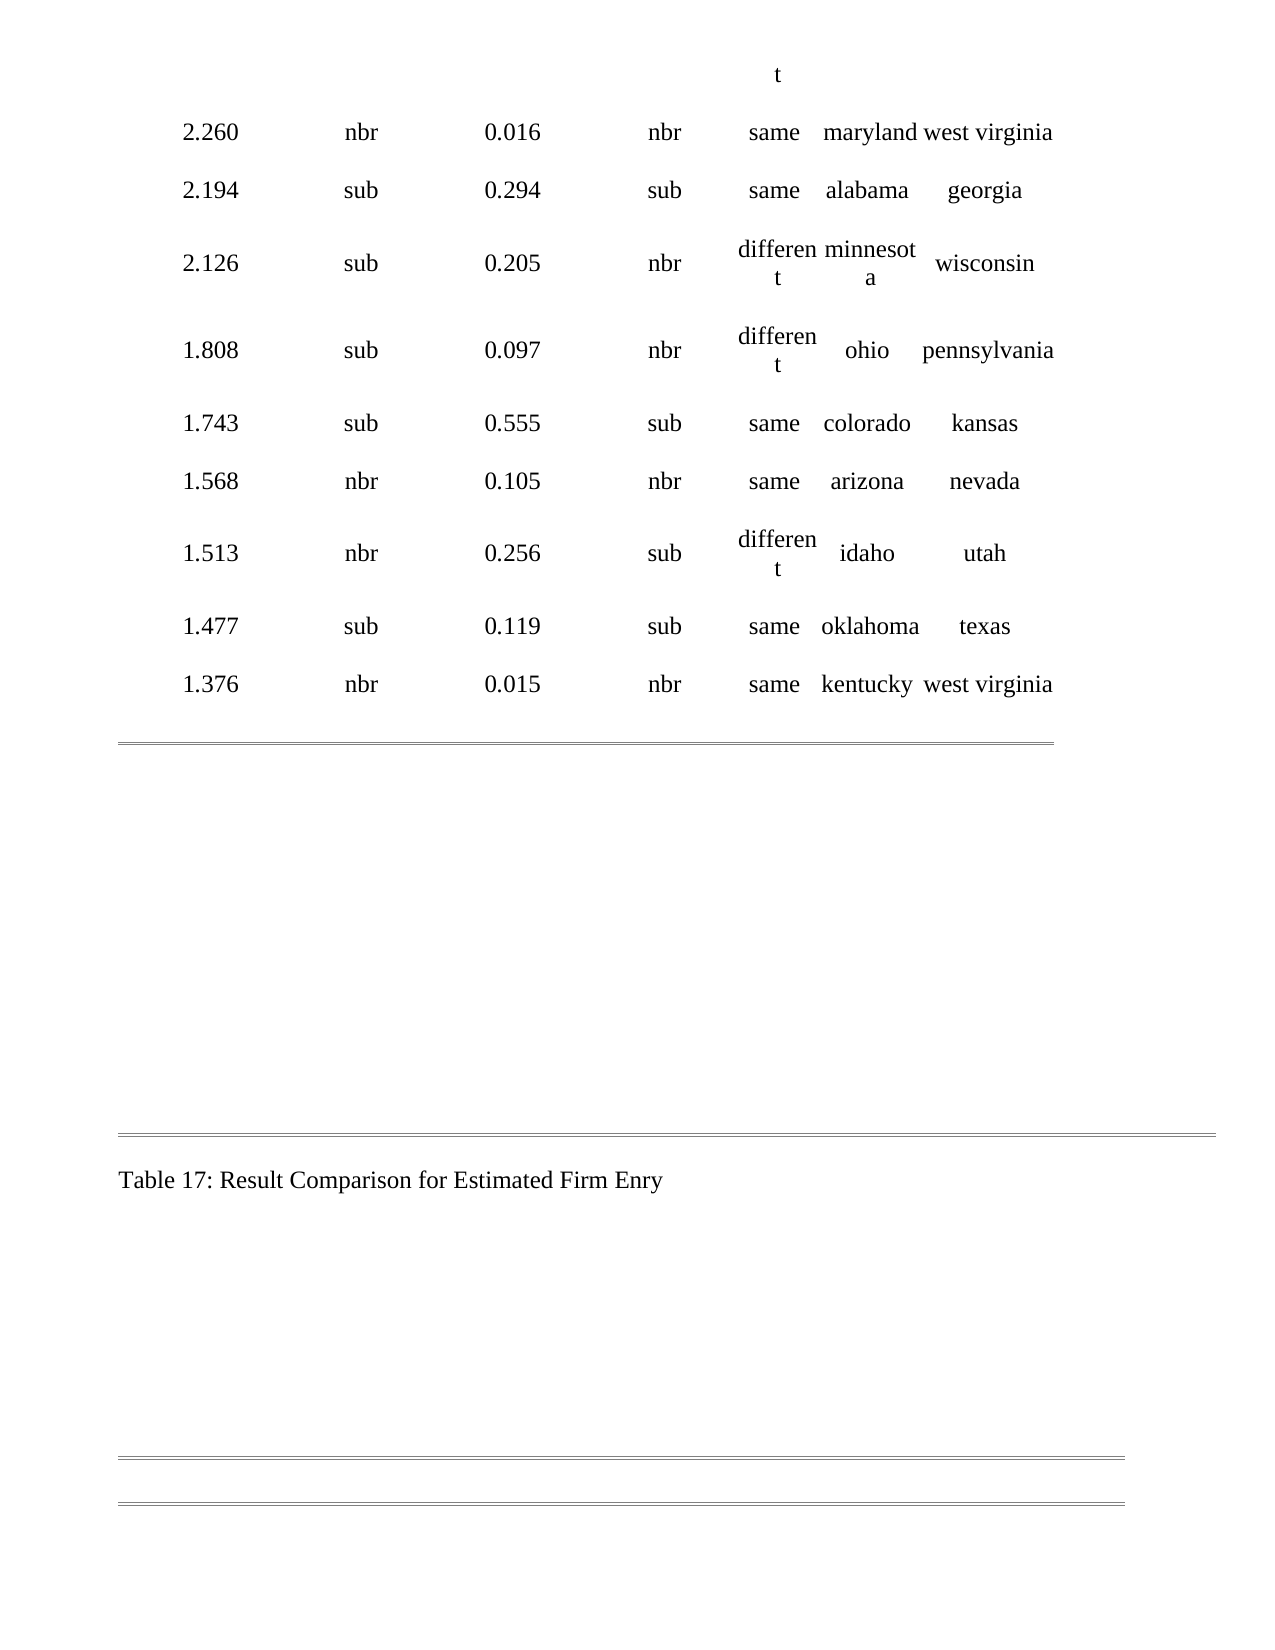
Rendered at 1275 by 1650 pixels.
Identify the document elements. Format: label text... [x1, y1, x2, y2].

table_cell same [736, 466, 819, 524]
table_cell maryland [819, 117, 921, 176]
table_cell [297, 925, 1054, 959]
table_cell [819, 1442, 971, 1456]
table_cell [432, 1460, 599, 1488]
table_cell 1.376 [118, 669, 297, 728]
table_cell [118, 1506, 297, 1534]
table_cell [118, 774, 297, 832]
table_cell [599, 1488, 736, 1502]
table_cell [599, 1442, 736, 1456]
table_cell [118, 745, 297, 774]
table_cell [921, 745, 1054, 774]
table_cell 2.260 [118, 117, 297, 176]
table_cell [118, 1384, 297, 1442]
table_cell 1.513 [118, 524, 297, 611]
table_cell [118, 959, 297, 1017]
table_cell ohio [819, 321, 921, 408]
table_cell [118, 1460, 297, 1488]
table_cell [971, 1460, 1125, 1488]
table_cell minnesota [819, 234, 921, 321]
table_cell [599, 1460, 736, 1488]
table_cell [297, 1460, 432, 1488]
table_cell [297, 1442, 432, 1456]
table_cell [297, 1017, 1054, 1075]
table_header [297, 1199, 1125, 1257]
table_cell 0.016 [432, 117, 599, 176]
table_cell t [736, 59, 819, 117]
table_cell [432, 59, 599, 117]
table_cell [118, 1315, 1125, 1349]
table_cell [118, 832, 297, 890]
table_cell [819, 59, 921, 117]
table_cell nbr [599, 321, 736, 408]
table_cell 2.194 [118, 176, 297, 234]
table_cell [599, 728, 736, 742]
table_cell nbr [599, 669, 736, 728]
table_cell [297, 959, 1054, 1017]
table_cell [599, 59, 736, 117]
table_cell 1.477 [118, 611, 297, 669]
table_cell 0.105 [432, 466, 599, 524]
table_cell [118, 1488, 297, 1502]
table_cell nevada [921, 466, 1054, 524]
table_cell [819, 728, 921, 742]
table_cell sub [599, 176, 736, 234]
table_cell [118, 728, 297, 742]
table_cell [432, 728, 599, 742]
table_cell [819, 1460, 971, 1488]
table_cell [736, 745, 819, 774]
table_cell west virginia [921, 117, 1054, 176]
table_cell oklahoma [819, 611, 921, 669]
table_cell same [736, 669, 819, 728]
table_cell [297, 745, 432, 774]
table_cell 0.294 [432, 176, 599, 234]
table_cell [297, 728, 432, 742]
table_cell colorado [819, 408, 921, 466]
table_cell [736, 1506, 819, 1534]
table_cell [297, 774, 1054, 832]
table_cell [736, 728, 819, 742]
table_header [118, 1199, 297, 1257]
table_cell 0.015 [432, 669, 599, 728]
table_cell different [736, 321, 819, 408]
table_cell [971, 1488, 1125, 1502]
table_cell utah [921, 524, 1054, 611]
table_cell sub [297, 234, 432, 321]
table_cell [971, 1442, 1125, 1456]
table_cell nbr [599, 466, 736, 524]
table_cell 1.808 [118, 321, 297, 408]
table_cell sub [297, 176, 432, 234]
table_cell nbr [599, 117, 736, 176]
table_cell [736, 1488, 819, 1502]
table_cell nbr [297, 669, 432, 728]
table_cell [297, 59, 432, 117]
text Table 17: Result Comparison for Estimated Firm Enry [118, 1165, 1216, 1194]
table_cell [432, 1506, 599, 1534]
table_cell 0.097 [432, 321, 599, 408]
table_cell [432, 1442, 599, 1456]
table_cell 1.743 [118, 408, 297, 466]
table_cell nbr [297, 524, 432, 611]
table_cell [819, 1506, 971, 1534]
table_cell [297, 1488, 432, 1502]
table_cell nbr [599, 234, 736, 321]
table_cell [118, 1017, 297, 1075]
table_cell alabama [819, 176, 921, 234]
table_cell kentucky [819, 669, 921, 728]
table_cell 0.119 [432, 611, 599, 669]
table_cell sub [297, 408, 432, 466]
table_cell [297, 1350, 1125, 1384]
table_cell [297, 832, 1054, 890]
table_cell sub [297, 611, 432, 669]
table_cell pennsylvania [921, 321, 1054, 408]
table_cell [921, 59, 1054, 117]
table_cell [819, 1488, 971, 1502]
table_cell nbr [297, 466, 432, 524]
table_cell idaho [819, 524, 921, 611]
table_cell [118, 59, 297, 117]
table_cell 2.126 [118, 234, 297, 321]
table_cell kansas [921, 408, 1054, 466]
table_cell same [736, 611, 819, 669]
table_cell [736, 1442, 819, 1456]
table_cell [971, 1506, 1125, 1534]
table_cell [118, 1350, 297, 1384]
table_cell same [736, 117, 819, 176]
table_cell 0.205 [432, 234, 599, 321]
table_cell [118, 1257, 297, 1315]
table_cell same [736, 176, 819, 234]
table_cell sub [599, 524, 736, 611]
table_cell [297, 1257, 1125, 1315]
table_cell wisconsin [921, 234, 1054, 321]
table_cell different [736, 524, 819, 611]
table_cell [736, 1460, 819, 1488]
table_cell [599, 745, 736, 774]
table_cell [297, 1384, 1125, 1442]
table_cell sub [599, 611, 736, 669]
table_cell sub [297, 321, 432, 408]
table_cell nbr [297, 117, 432, 176]
table_cell different [736, 234, 819, 321]
table_cell [432, 1488, 599, 1502]
table_cell [297, 1506, 432, 1534]
table_cell [432, 745, 599, 774]
table_cell sub [599, 408, 736, 466]
table_cell [118, 890, 1054, 924]
table_cell georgia [921, 176, 1054, 234]
table_cell [921, 728, 1054, 742]
table_cell texas [921, 611, 1054, 669]
table_cell [819, 745, 921, 774]
table_cell [118, 1442, 297, 1456]
table_cell [118, 925, 297, 959]
table_cell 0.555 [432, 408, 599, 466]
table_cell same [736, 408, 819, 466]
table_cell west virginia [921, 669, 1054, 728]
table_cell 0.256 [432, 524, 599, 611]
table_cell [599, 1506, 736, 1534]
table_cell arizona [819, 466, 921, 524]
table_cell 1.568 [118, 466, 297, 524]
